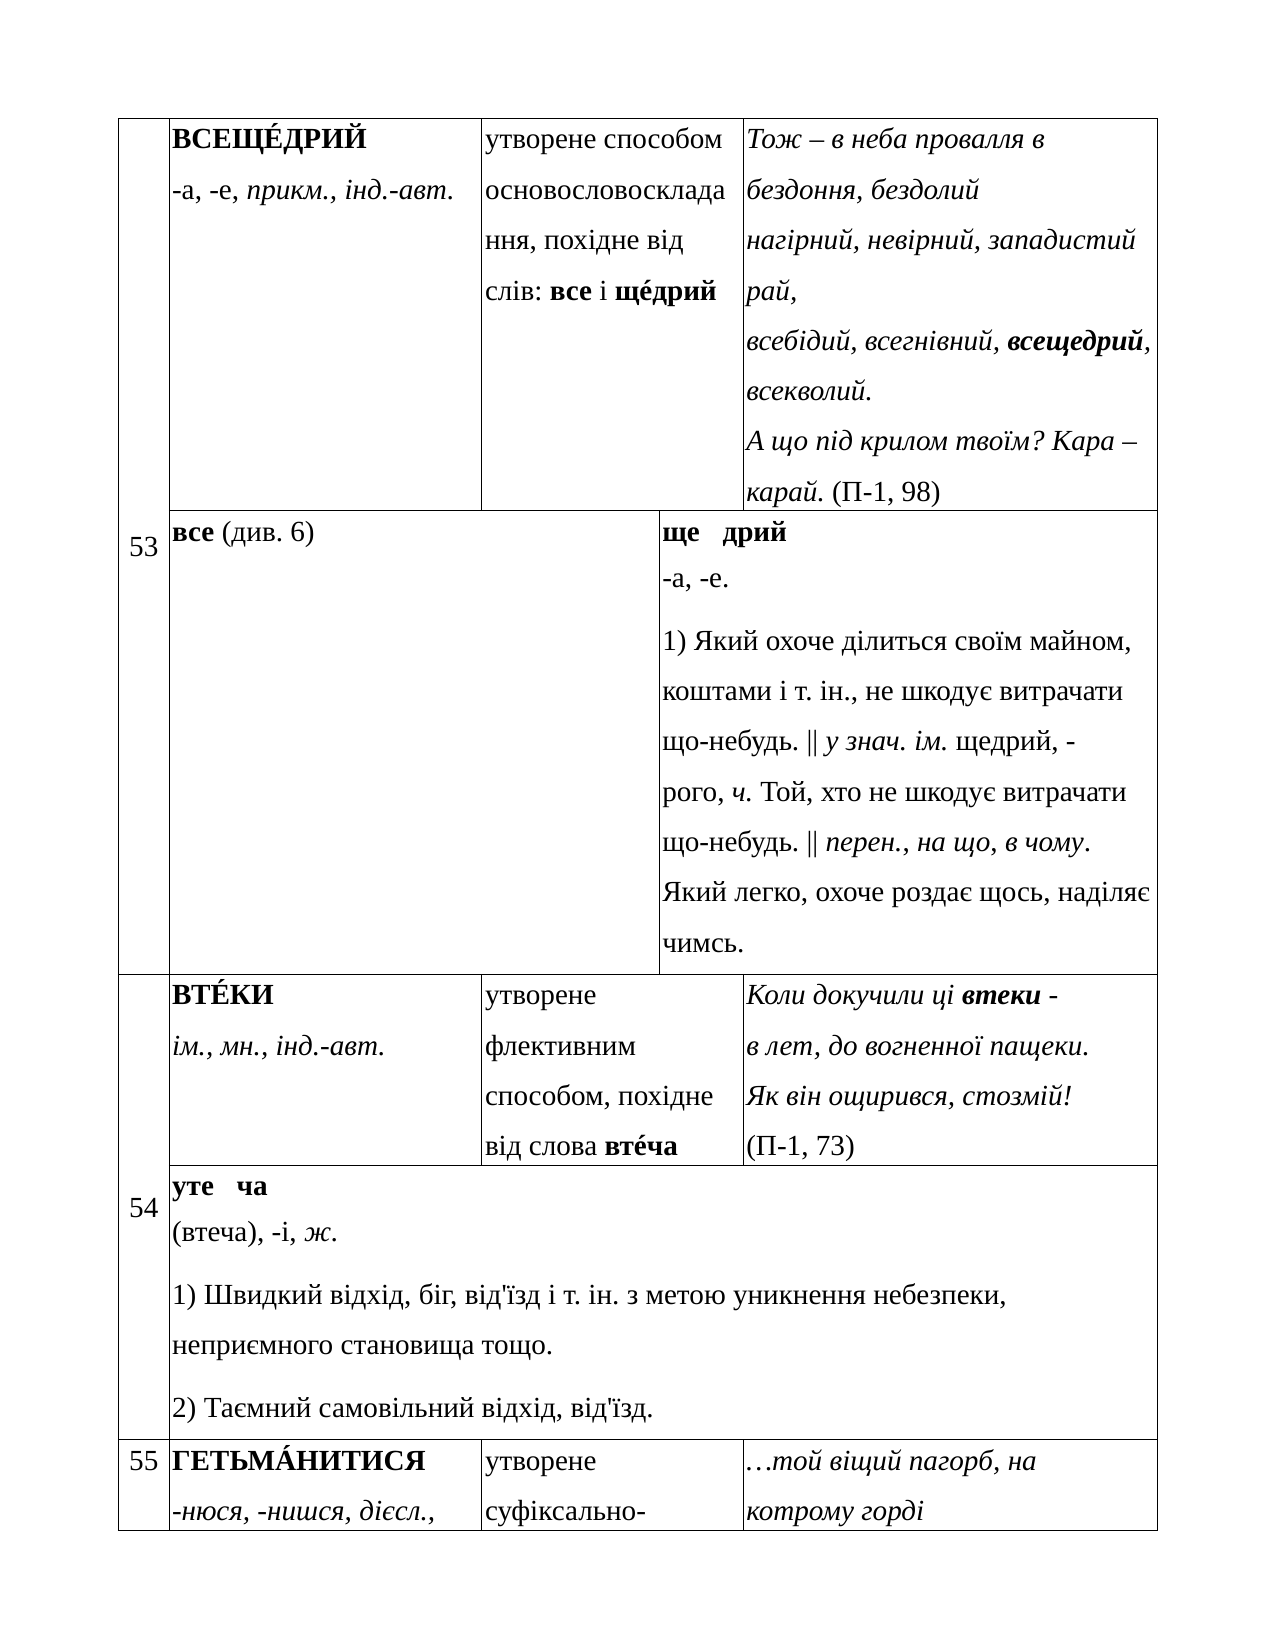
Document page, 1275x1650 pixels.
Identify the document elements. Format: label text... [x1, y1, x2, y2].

table_cell все (див. 6) [170, 511, 659, 974]
table_cell Тож – в неба провалля в бездоння, бездолий нагірний, невірний, западистий рай, всебідий, всегнівний, всещедрий, всекволий. А що під крилом твоїм? Кара – карай. (П‑1, 98) [744, 119, 1157, 510]
table_cell щедрий -а, -е. 1) Який охоче ділиться своїм майном, коштами і т. ін., не шкодує витрачати що-небудь. || у знач. ім. щедрий, -рого, ч. Той, хто не шкодує витрачати що-небудь. || перен., на що, в чому. Який легко, охоче роздає щось, наділяє чимсь. [660, 511, 1157, 974]
table_cell …той віщий пагорб, на котрому горді [744, 1440, 1157, 1530]
table_cell Всещéдрий -а, -е, прикм., інд.-авт. [170, 119, 481, 510]
table_cell 54 [119, 975, 169, 1439]
table_cell 55 [119, 1440, 169, 1530]
table_cell утеча (втеча), -і, ж. 1) Швидкий відхід, біг, від'їзд і т. ін. з метою уникнення небезпеки, неприємного становища тощо. 2) Таємний самовільний відхід, від'їзд. [170, 1166, 1157, 1439]
table_cell 53 [119, 119, 169, 974]
table_cell Втéки ім., мн., інд.-авт. [170, 975, 481, 1165]
table_cell утворене способом основословоскладання, похідне від слів: все і щéдрий [482, 119, 743, 510]
table_cell Гетьмáнитися -нюся, -нишся, дієсл., [170, 1440, 481, 1530]
table_cell Коли докучили ці втеки - в лет, до вогненної пащеки. Як він ощирився, стозмій! (П‑1, 73) [744, 975, 1157, 1165]
table_cell утворене суфіксально- [482, 1440, 743, 1530]
table_cell утворене флективним способом, похідне від слова втéча [482, 975, 743, 1165]
